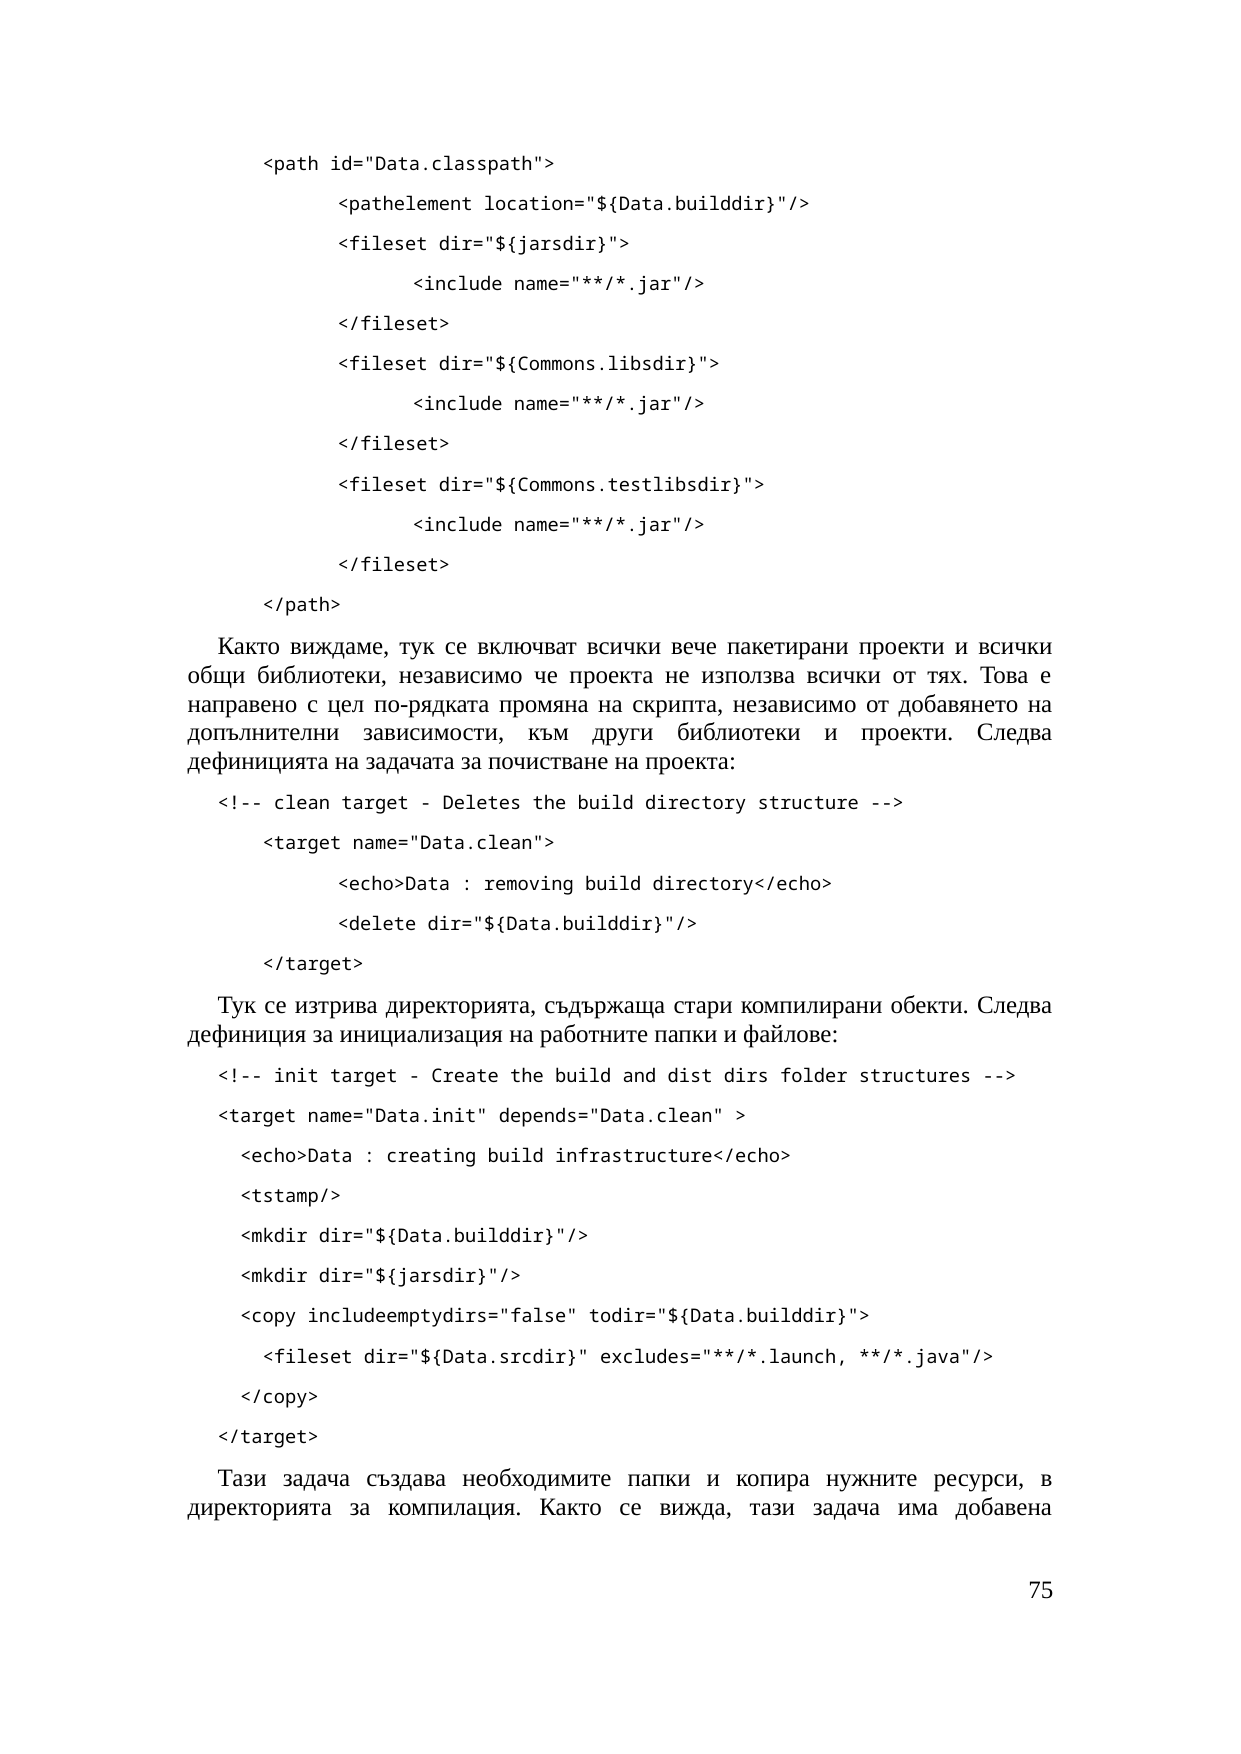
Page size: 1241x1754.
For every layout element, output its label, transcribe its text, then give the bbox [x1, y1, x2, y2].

text </fileset> [187, 551, 1053, 577]
text <target name="Data.clean"> [187, 830, 1053, 855]
text </copy> [187, 1383, 1053, 1408]
text <echo>Data : removing build directory</echo> [187, 870, 1053, 895]
text <mkdir dir="${jarsdir}"/> [187, 1263, 1053, 1288]
text </target> [187, 1423, 1053, 1449]
text <include name="**/*.jar"/> [187, 511, 1053, 536]
text <path id="Data.classpath"> [187, 150, 1053, 176]
text <tstamp/> [187, 1182, 1053, 1208]
text <mkdir dir="${Data.builddir}"/> [187, 1223, 1053, 1248]
text <include name="**/*.jar"/> [187, 270, 1053, 296]
text <fileset dir="${Data.srcdir}" excludes="**/*.launch, **/*.java"/> [187, 1343, 1053, 1368]
text <include name="**/*.jar"/> [187, 391, 1053, 416]
text <!-- init target - Create the build and dist dirs folder structures --> [187, 1062, 1053, 1088]
text <fileset dir="${Commons.testlibsdir}"> [187, 471, 1053, 496]
text <fileset dir="${jarsdir}"> [187, 230, 1053, 256]
text </path> [187, 591, 1053, 617]
text </target> [187, 950, 1053, 976]
text <copy includeemptydirs="false" todir="${Data.builddir}"> [187, 1303, 1053, 1328]
text Както виждаме, тук се включват всички вече пакетирани проекти и всички общи библиотеки, независимо че проекта не използва всички от тях. Това е направено с цел по-рядката промяна на скрипта, независимо от добавянето на допълнителни зависимости, към други библиотеки и проекти. Следва дефиницията на задачата за почистване на проекта: [187, 631, 1053, 775]
text <pathelement location="${Data.builddir}"/> [187, 190, 1053, 216]
text Тази задача създава необходимите папки и копира нужните ресурси, в директорията за компилация. Както се вижда, тази задача има добавена [187, 1463, 1053, 1521]
text <!-- clean target - Deletes the build directory structure --> [187, 789, 1053, 815]
text <fileset dir="${Commons.libsdir}"> [187, 351, 1053, 376]
text Тук се изтрива директорията, съдържаща стари компилирани обекти. Следва дефиниция за инициализация на работните папки и файлове: [187, 990, 1053, 1048]
text <target name="Data.init" depends="Data.clean" > [187, 1102, 1053, 1128]
text <echo>Data : creating build infrastructure</echo> [187, 1142, 1053, 1168]
text </fileset> [187, 310, 1053, 336]
text <delete dir="${Data.builddir}"/> [187, 910, 1053, 935]
text </fileset> [187, 431, 1053, 456]
